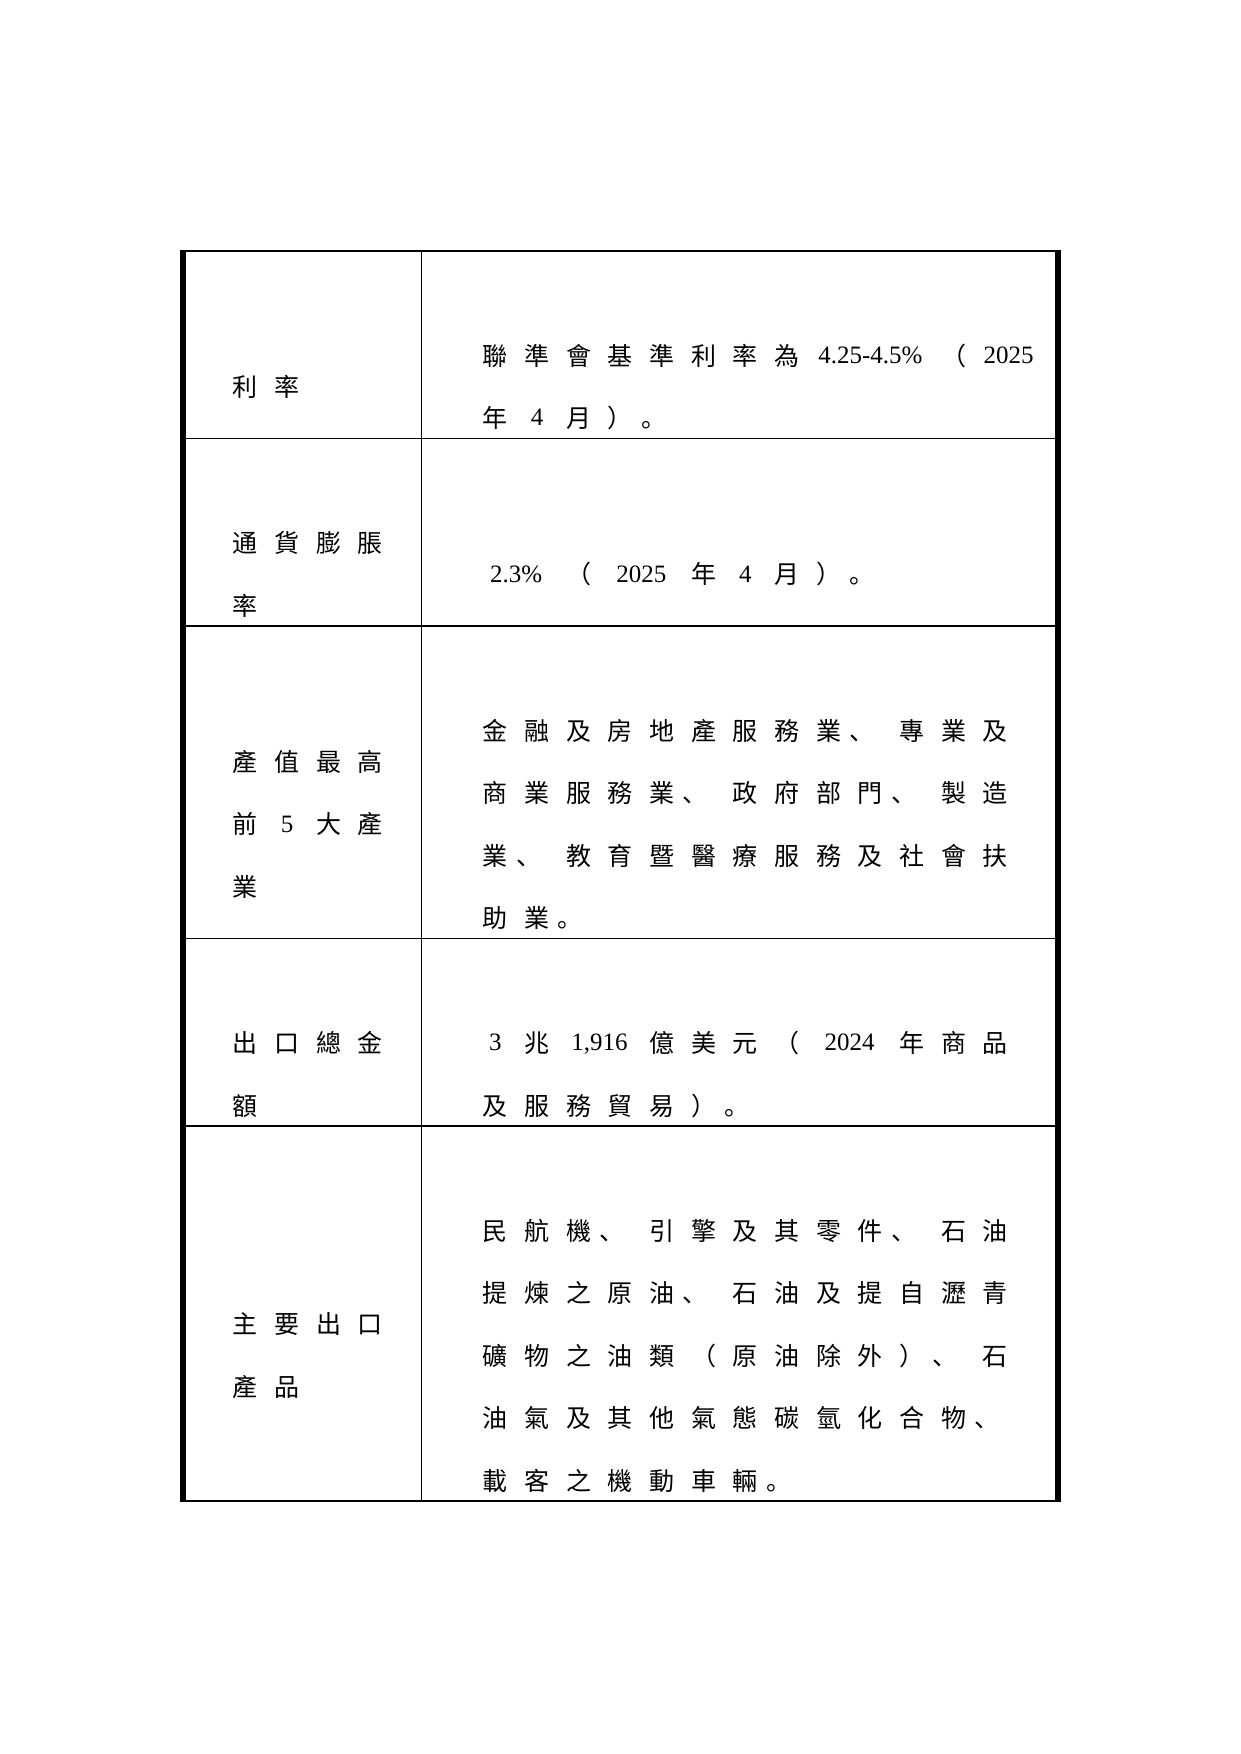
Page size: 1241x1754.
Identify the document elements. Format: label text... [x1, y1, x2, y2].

table_cell 主要出口產品 [186, 1127, 421, 1500]
table_cell 2.3%（2025年4月）。 [422, 439, 1055, 625]
table_cell 通貨膨脹率 [186, 439, 421, 625]
table_cell 3兆1,916億美元（2024年商品及服務貿易）。 [422, 939, 1055, 1125]
table_cell 聯準會基準利率為4.25-4.5%（2025年4月）。 [422, 252, 1055, 438]
table_cell 出口總金額 [186, 939, 421, 1125]
table_cell 利率 [186, 252, 421, 438]
table_cell 金融及房地產服務業、專業及商業服務業、政府部門、製造業、教育暨醫療服務及社會扶助業。 [422, 627, 1055, 938]
table_cell 民航機、引擎及其零件、石油提煉之原油、石油及提自瀝青礦物之油類（原油除外）、石油氣及其他氣態碳氫化合物、載客之機動車輛。 [422, 1127, 1055, 1500]
table_cell 產值最高前5大產業 [186, 627, 421, 938]
